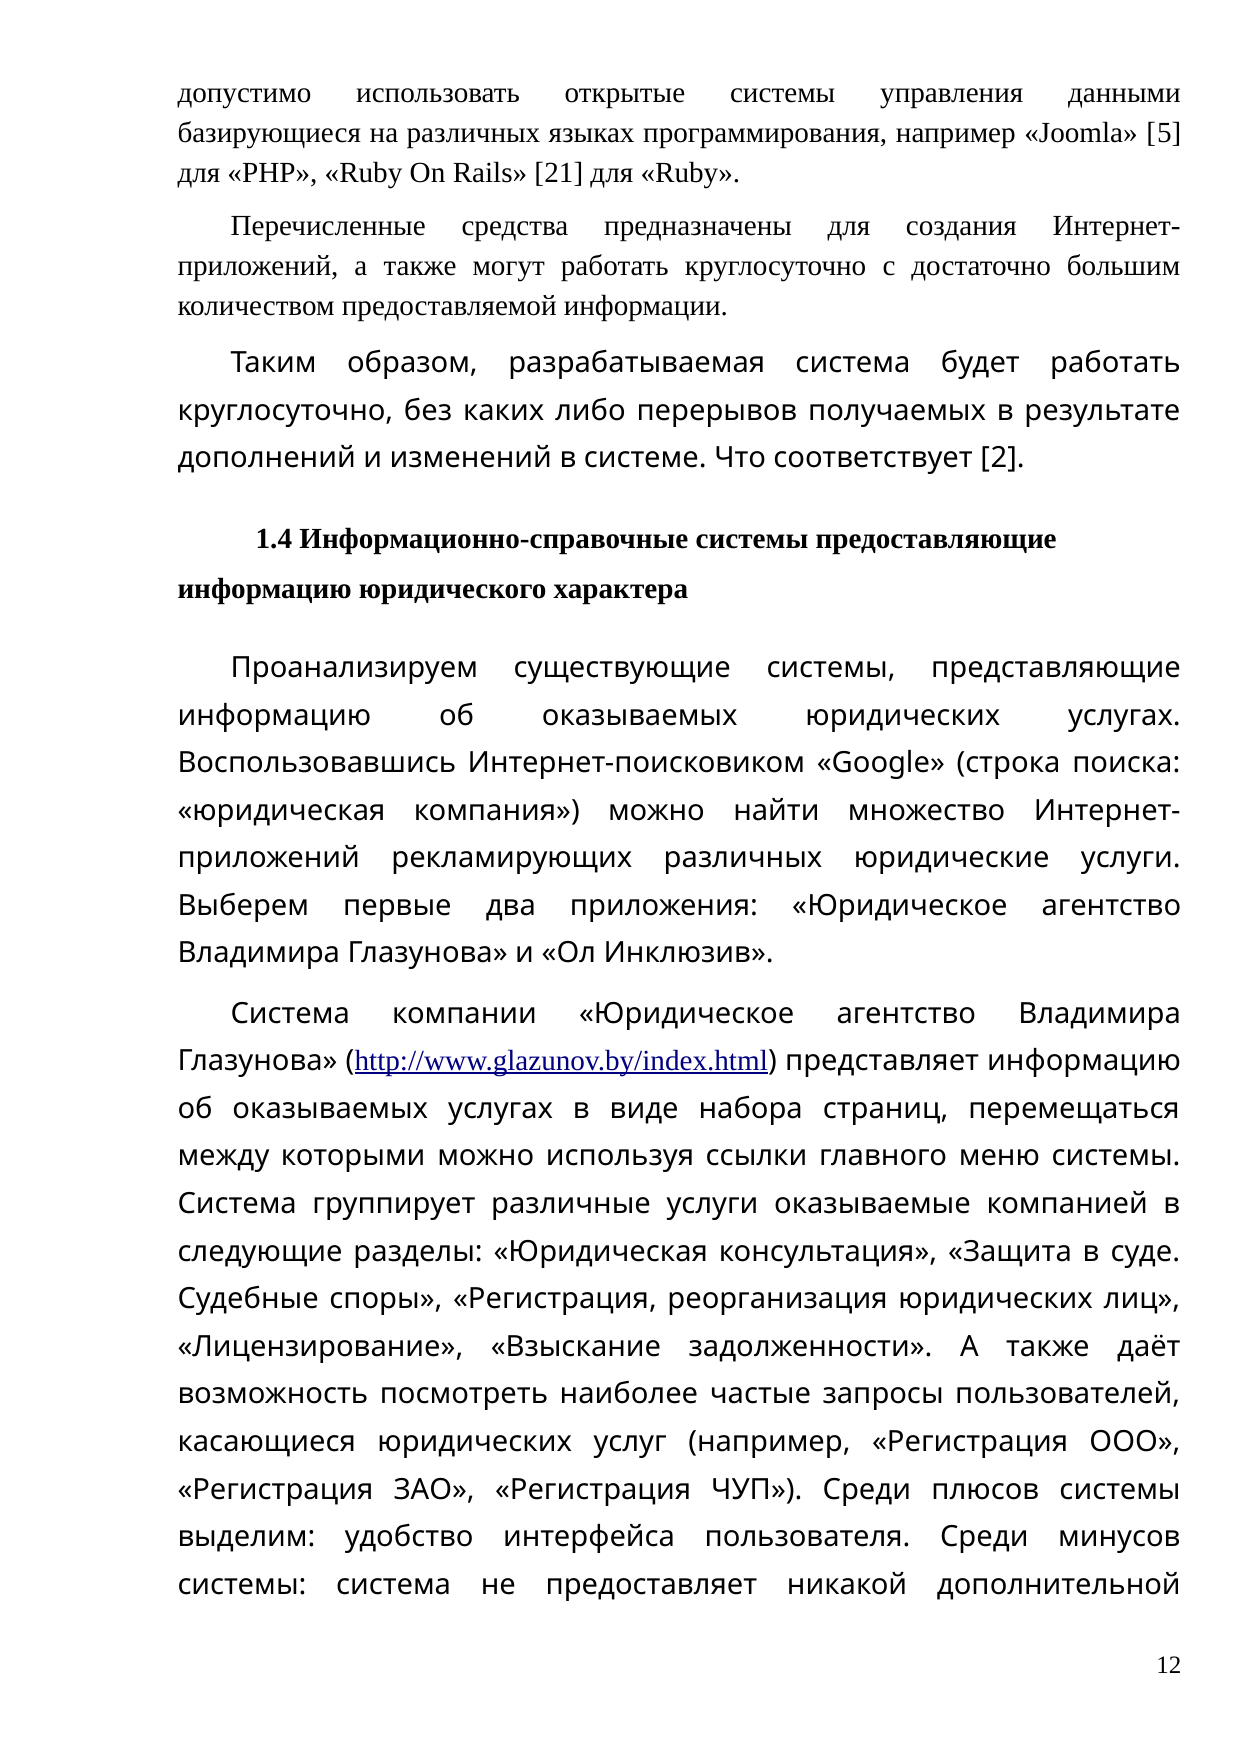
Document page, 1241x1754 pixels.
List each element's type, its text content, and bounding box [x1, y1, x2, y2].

text Система компании «Юридическое агентство Владимира Глазунова» (http://www.glazunov.by/index.html) представляет информацию об оказываемых услугах в виде набора страниц, перемещаться между которыми можно используя ссылки главного меню системы. Система группирует различные услуги оказываемые компанией в следующие разделы: «Юридическая консультация», «Защита в суде. Судебные споры», «Регистрация, реорганизация юридических лиц», «Лицензирование», «Взыскание задолженности». А также даёт возможность посмотреть наиболее частые запросы пользователей, касающиеся юридических услуг (например, «Регистрация ООО», «Регистрация ЗАО», «Регистрация ЧУП»). Среди плюсов системы выделим: удобство интерфейса пользователя. Среди минусов системы: система не предоставляет никакой дополнительной [177, 992, 1181, 1603]
text Таким образом, разрабатываемая система будет работать круглосуточно, без каких либо перерывов получаемых в результате дополнений и изменений в системе. Что соответствует [2]. [177, 341, 1181, 476]
text Проанализируем существующие системы, представляющие информацию об оказываемых юридических услугах. Воспользовавшись Интернет-поисковиком «Google» (строка поиска: «юридическая компания») можно найти множество Интернет-приложений рекламирующих различных юридические услуги. Выберем первые два приложения: «Юридическое агентство Владимира Глазунова» и «Ол Инклюзив». [177, 646, 1181, 971]
text Перечисленные средства предназначены для создания Интернет-приложений, а также могут работать круглосуточно с достаточно большим количеством предоставляемой информации. [177, 208, 1181, 322]
text допустимо использовать открытые системы управления данными базирующиеся на различных языках программирования, например «Joomla» [5] для «PHP», «Ruby On Rails» [21] для «Ruby». [177, 75, 1181, 189]
subtitle Информационно-справочные системы предоставляющие информацию юридического характера [177, 521, 1181, 605]
